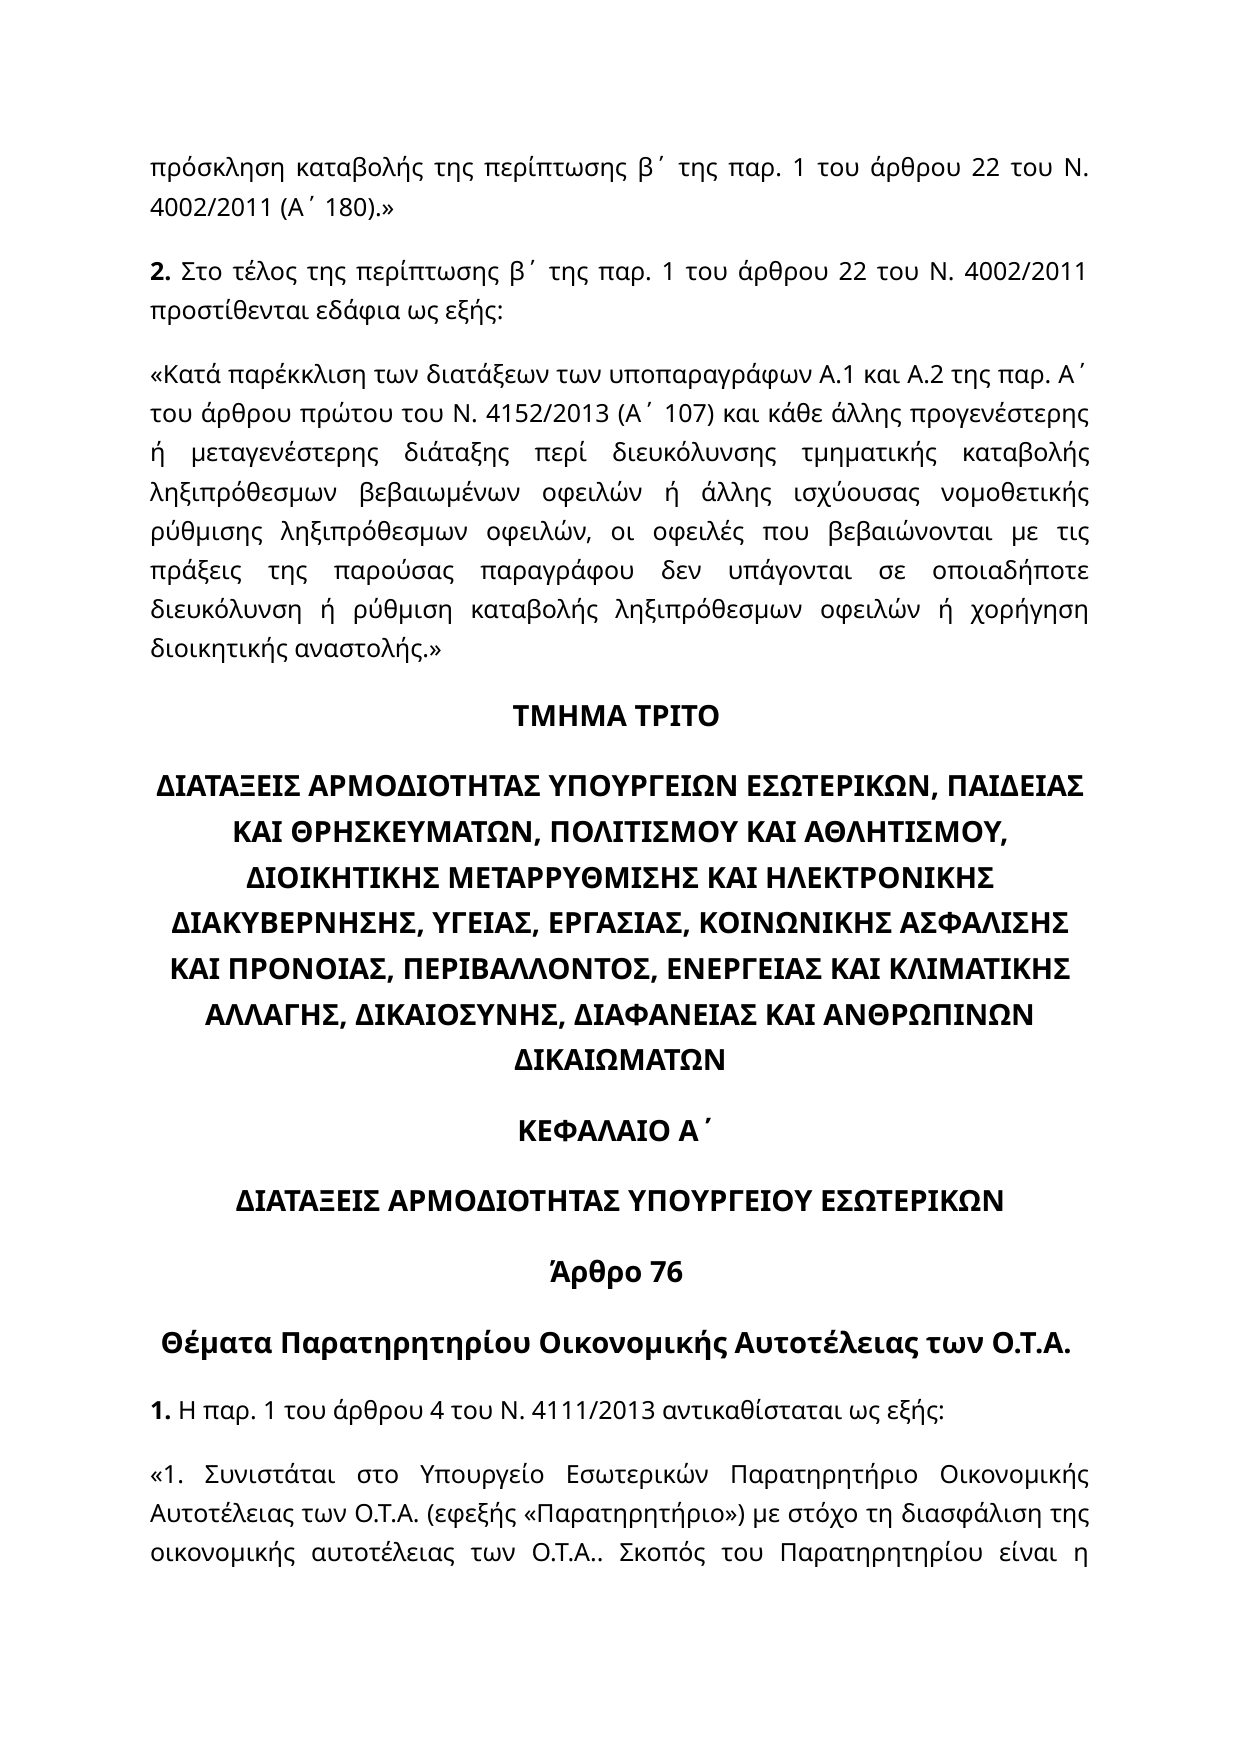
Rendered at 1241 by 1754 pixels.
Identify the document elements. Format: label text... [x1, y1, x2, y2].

text «1. Συνιστάται στο Υπουργείο Εσωτερικών Παρατηρητήριο Οικονομικής Αυτοτέλειας των Ο.Τ.Α. (εφεξής «Παρατηρητήριο») με στόχο τη διασφάλιση της οικονομικής αυτοτέλειας των Ο.Τ.Α.. Σκοπός του Παρατηρητηρίου είναι η [150, 1457, 1090, 1569]
subtitle ΔΙΑΤΑΞΕΙΣ ΑΡΜΟΔΙΟΤΗΤΑΣ ΥΠΟΥΡΓΕΙΟΥ ΕΣΩΤΕΡΙΚΩΝ [150, 1181, 1090, 1220]
subtitle Θέματα Παρατηρητηρίου Οικονομικής Αυτοτέλειας των Ο.Τ.Α. [150, 1322, 1090, 1362]
text πρόσκληση καταβολής της περίπτωσης β΄ της παρ. 1 του άρθρου 22 του Ν. 4002/2011 (Α΄ 180).» [150, 150, 1090, 223]
subtitle ΔΙΑΤΑΞΕΙΣ ΑΡΜΟΔΙΟΤΗΤΑΣ ΥΠΟΥΡΓΕΙΩΝ ΕΣΩΤΕΡΙΚΩΝ, ΠΑΙΔΕΙΑΣ ΚΑΙ ΘΡΗΣΚΕΥΜΑΤΩΝ, ΠΟΛΙΤΙΣΜΟΥ ΚΑΙ ΑΘΛΗΤΙΣΜΟΥ, ΔΙΟΙΚΗΤΙΚΗΣ ΜΕΤΑΡΡΥΘΜΙΣΗΣ ΚΑΙ ΗΛΕΚΤΡΟΝΙΚΗΣ ΔΙΑΚΥΒΕΡΝΗΣΗΣ, ΥΓΕΙΑΣ, ΕΡΓΑΣΙΑΣ, ΚΟΙΝΩΝΙΚΗΣ ΑΣΦΑΛΙΣΗΣ ΚΑΙ ΠΡΟΝΟΙΑΣ, ΠΕΡΙΒΑΛΛΟΝΤΟΣ, ΕΝΕΡΓΕΙΑΣ ΚΑΙ ΚΛΙΜΑΤΙΚΗΣ ΑΛΛΑΓΗΣ, ΔΙΚΑΙΟΣΥΝΗΣ, ΔΙΑΦΑΝΕΙΑΣ ΚΑΙ ΑΝΘΡΩΠΙΝΩΝ ΔΙΚΑΙΩΜΑΤΩΝ [150, 766, 1090, 1079]
subtitle ΤΜΗΜΑ ΤΡΙΤΟ [150, 695, 1090, 735]
subtitle ΚΕΦΑΛΑΙΟ Α΄ [150, 1110, 1090, 1150]
text 1. Η παρ. 1 του άρθρου 4 του Ν. 4111/2013 αντικαθίσταται ως εξής: [150, 1392, 1090, 1427]
text «Κατά παρέκκλιση των διατάξεων των υποπαραγράφων Α.1 και Α.2 της παρ. Α΄ του άρθρου πρώτου του Ν. 4152/2013 (Α΄ 107) και κάθε άλλης προγενέστερης ή μεταγενέστερης διάταξης περί διευκόλυνσης τμηματικής καταβολής ληξιπρόθεσμων βεβαιωμένων οφειλών ή άλλης ισχύουσας νομοθετικής ρύθμισης ληξιπρόθεσμων οφειλών, οι οφειλές που βεβαιώνονται με τις πράξεις της παρούσας παραγράφου δεν υπάγονται σε οποιαδήποτε διευκόλυνση ή ρύθμιση καταβολής ληξιπρόθεσμων οφειλών ή χορήγηση διοικητικής αναστολής.» [150, 357, 1090, 665]
text 2. Στο τέλος της περίπτωσης β΄ της παρ. 1 του άρθρου 22 του Ν. 4002/2011 προστίθενται εδάφια ως εξής: [150, 253, 1090, 327]
subtitle Άρθρο 76 [150, 1251, 1090, 1291]
